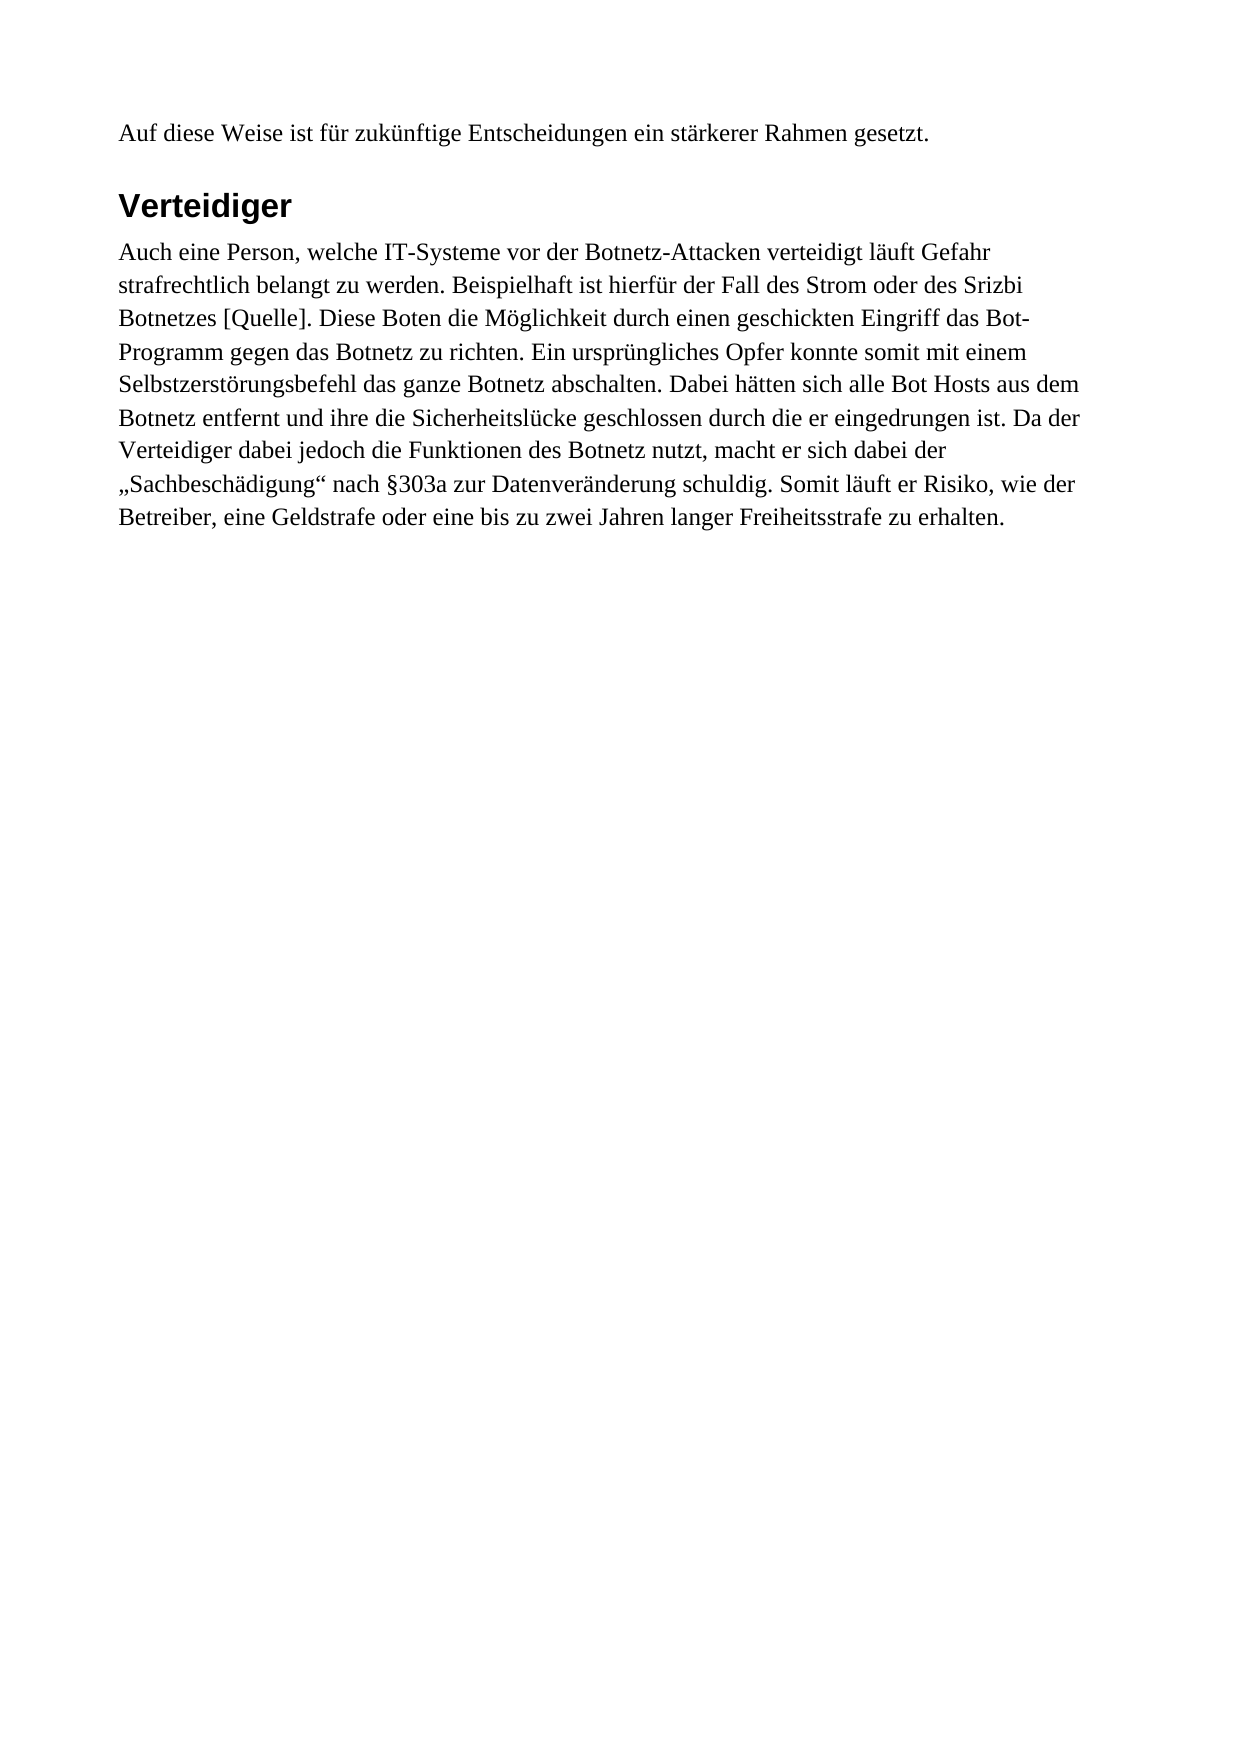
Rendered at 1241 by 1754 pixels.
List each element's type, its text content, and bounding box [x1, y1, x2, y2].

text Auch eine Person, welche IT-Systeme vor der Botnetz-Attacken verteidigt läuft Gefahr strafrechtlich belangt zu werden. Beispielhaft ist hierfür der Fall des Strom oder des Srizbi Botnetzes [Quelle]. Diese Boten die Möglichkeit durch einen geschickten Eingriff das Bot-Programm gegen das Botnetz zu richten. Ein ursprüngliches Opfer konnte somit mit einem Selbstzerstörungsbefehl das ganze Botnetz abschalten. Dabei hätten sich alle Bot Hosts aus dem Botnetz entfernt und ihre die Sicherheitslücke geschlossen durch die er eingedrungen ist. Da der Verteidiger dabei jedoch die Funktionen des Botnetz nutzt, macht er sich dabei der „Sachbeschädigung“ nach §303a zur Datenveränderung schuldig. Somit läuft er Risiko, wie der Betreiber, eine Geldstrafe oder eine bis zu zwei Jahren langer Freiheitsstrafe zu erhalten. [118, 237, 1122, 530]
subtitle Verteidiger [118, 187, 1122, 225]
text Auf diese Weise ist für zukünftige Entscheidungen ein stärkerer Rahmen gesetzt. [118, 118, 1122, 147]
